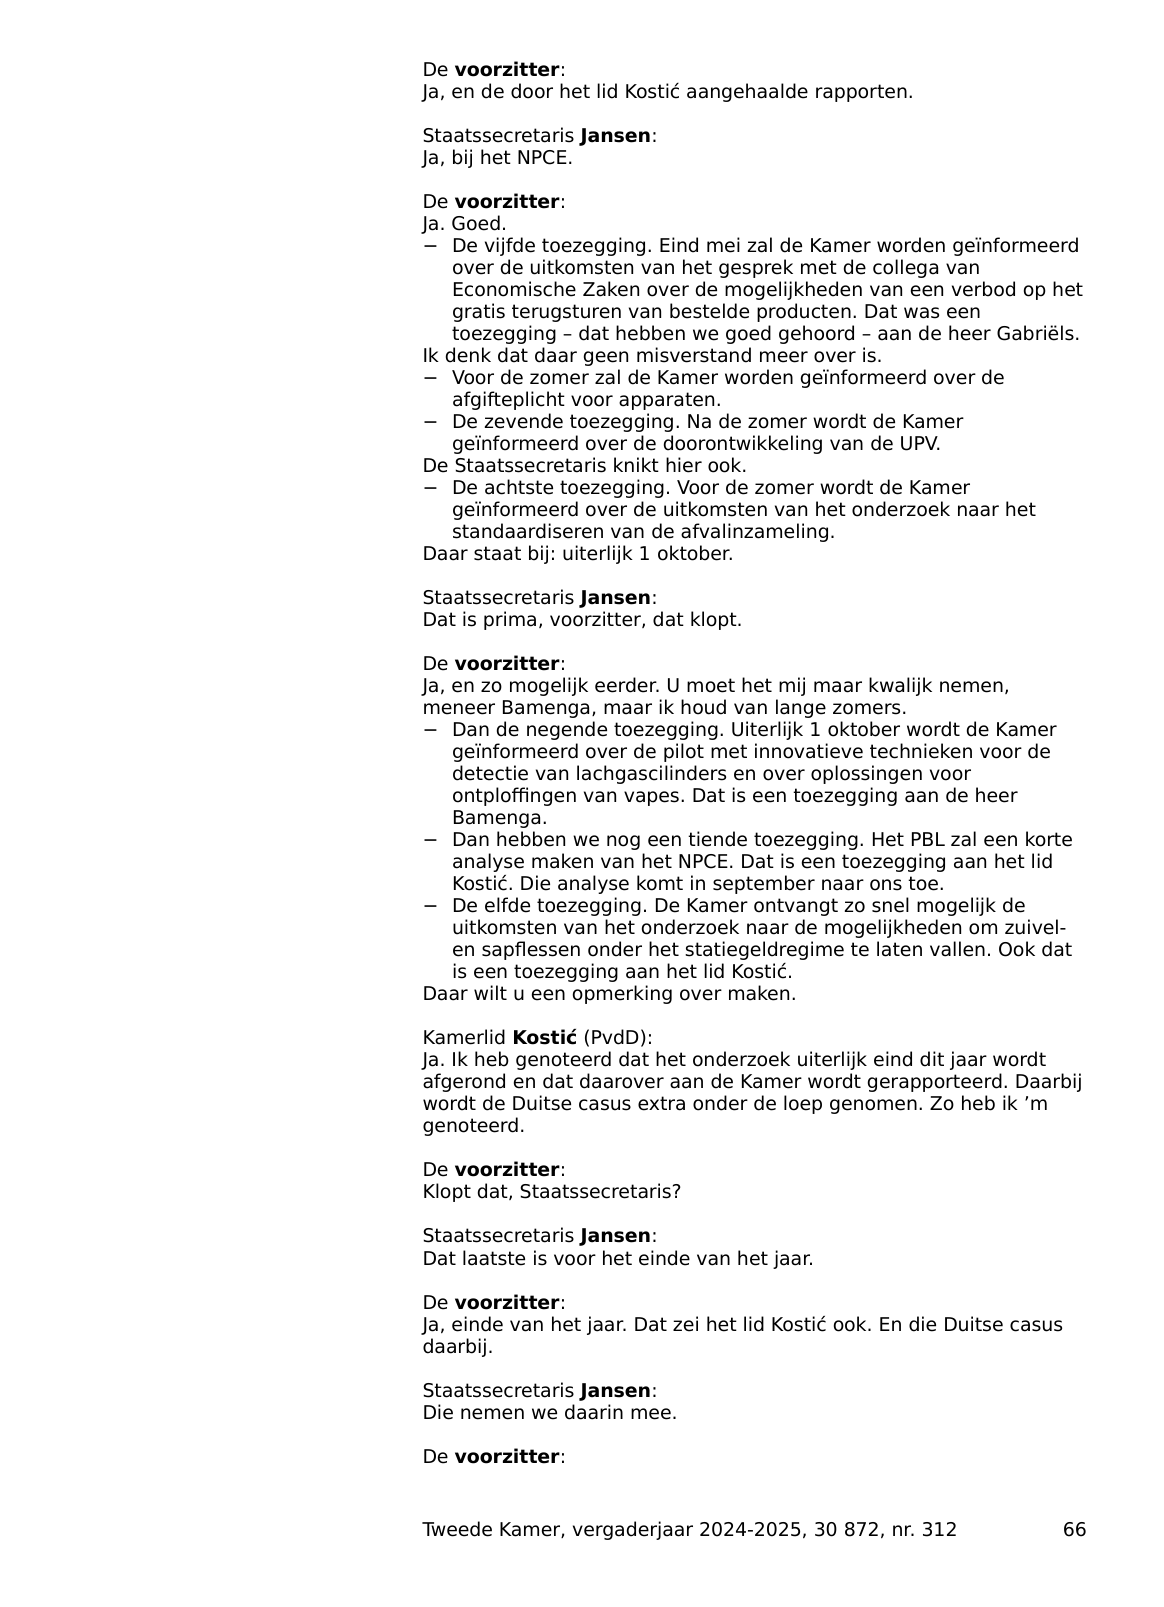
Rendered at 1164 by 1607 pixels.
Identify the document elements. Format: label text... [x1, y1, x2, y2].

text Ja. Ik heb genoteerd dat het onderzoek uiterlijk eind dit jaar wordt afgerond en dat daarover aan de Kamer wordt gerapporteerd. Daarbij wordt de Duitse casus extra onder de loep genomen. Zo heb ik ’m genoteerd. [422, 1049, 1087, 1137]
text Daar staat bij: uiterlijk 1 oktober. [422, 543, 1087, 565]
text De voorzitter: [422, 1292, 1087, 1313]
text − De achtste toezegging. Voor de zomer wordt de Kamer geïnformeerd over de uitkomsten van het onderzoek naar het standaardiseren van de afvalinzameling. [422, 477, 1087, 543]
text Ja. Goed. [422, 213, 1087, 235]
text De Staatssecretaris knikt hier ook. [422, 455, 1087, 477]
text Klopt dat, Staatssecretaris? [422, 1181, 1087, 1203]
text Ja, en de door het lid Kostić aangehaalde rapporten. [422, 81, 1087, 103]
text Ja, einde van het jaar. Dat zei het lid Kostić ook. En die Duitse casus daarbij. [422, 1313, 1087, 1357]
text De voorzitter: [422, 191, 1087, 213]
text − Voor de zomer zal de Kamer worden geïnformeerd over de afgifteplicht voor apparaten. [422, 367, 1087, 411]
text Ik denk dat daar geen misverstand meer over is. [422, 345, 1087, 367]
text Staatssecretaris Jansen: [422, 1225, 1087, 1247]
text Die nemen we daarin mee. [422, 1402, 1087, 1424]
text De voorzitter: [422, 653, 1087, 675]
text − Dan de negende toezegging. Uiterlijk 1 oktober wordt de Kamer geïnformeerd over de pilot met innovatieve technieken voor de detectie van lachgascilinders en over oplossingen voor ontploffingen van vapes. Dat is een toezegging aan de heer Bamenga. [422, 719, 1087, 829]
text De voorzitter: [422, 1159, 1087, 1181]
text Ja, bij het NPCE. [422, 147, 1087, 169]
text − De elfde toezegging. De Kamer ontvangt zo snel mogelijk de uitkomsten van het onderzoek naar de mogelijkheden om zuivel- en sapflessen onder het statiegeldregime te laten vallen. Ook dat is een toezegging aan het lid Kostić. [422, 895, 1087, 983]
text Ja, en zo mogelijk eerder. U moet het mij maar kwalijk nemen, meneer Bamenga, maar ik houd van lange zomers. [422, 675, 1087, 719]
text − De vijfde toezegging. Eind mei zal de Kamer worden geïnformeerd over de uitkomsten van het gesprek met de collega van Economische Zaken over de mogelijkheden van een verbod op het gratis terugsturen van bestelde producten. Dat was een toezegging – dat hebben we goed gehoord – aan de heer Gabriëls. [422, 235, 1087, 345]
text Staatssecretaris Jansen: [422, 587, 1087, 609]
text Staatssecretaris Jansen: [422, 1380, 1087, 1402]
text Staatssecretaris Jansen: [422, 125, 1087, 147]
text − Dan hebben we nog een tiende toezegging. Het PBL zal een korte analyse maken van het NPCE. Dat is een toezegging aan het lid Kostić. Die analyse komt in september naar ons toe. [422, 829, 1087, 895]
text Daar wilt u een opmerking over maken. [422, 983, 1087, 1005]
text De voorzitter: [422, 1446, 1087, 1468]
text Dat laatste is voor het einde van het jaar. [422, 1247, 1087, 1269]
text Kamerlid Kostić (PvdD): [422, 1027, 1087, 1049]
text − De zevende toezegging. Na de zomer wordt de Kamer geïnformeerd over de doorontwikkeling van de UPV. [422, 411, 1087, 455]
text Dat is prima, voorzitter, dat klopt. [422, 609, 1087, 631]
text De voorzitter: [422, 59, 1087, 81]
